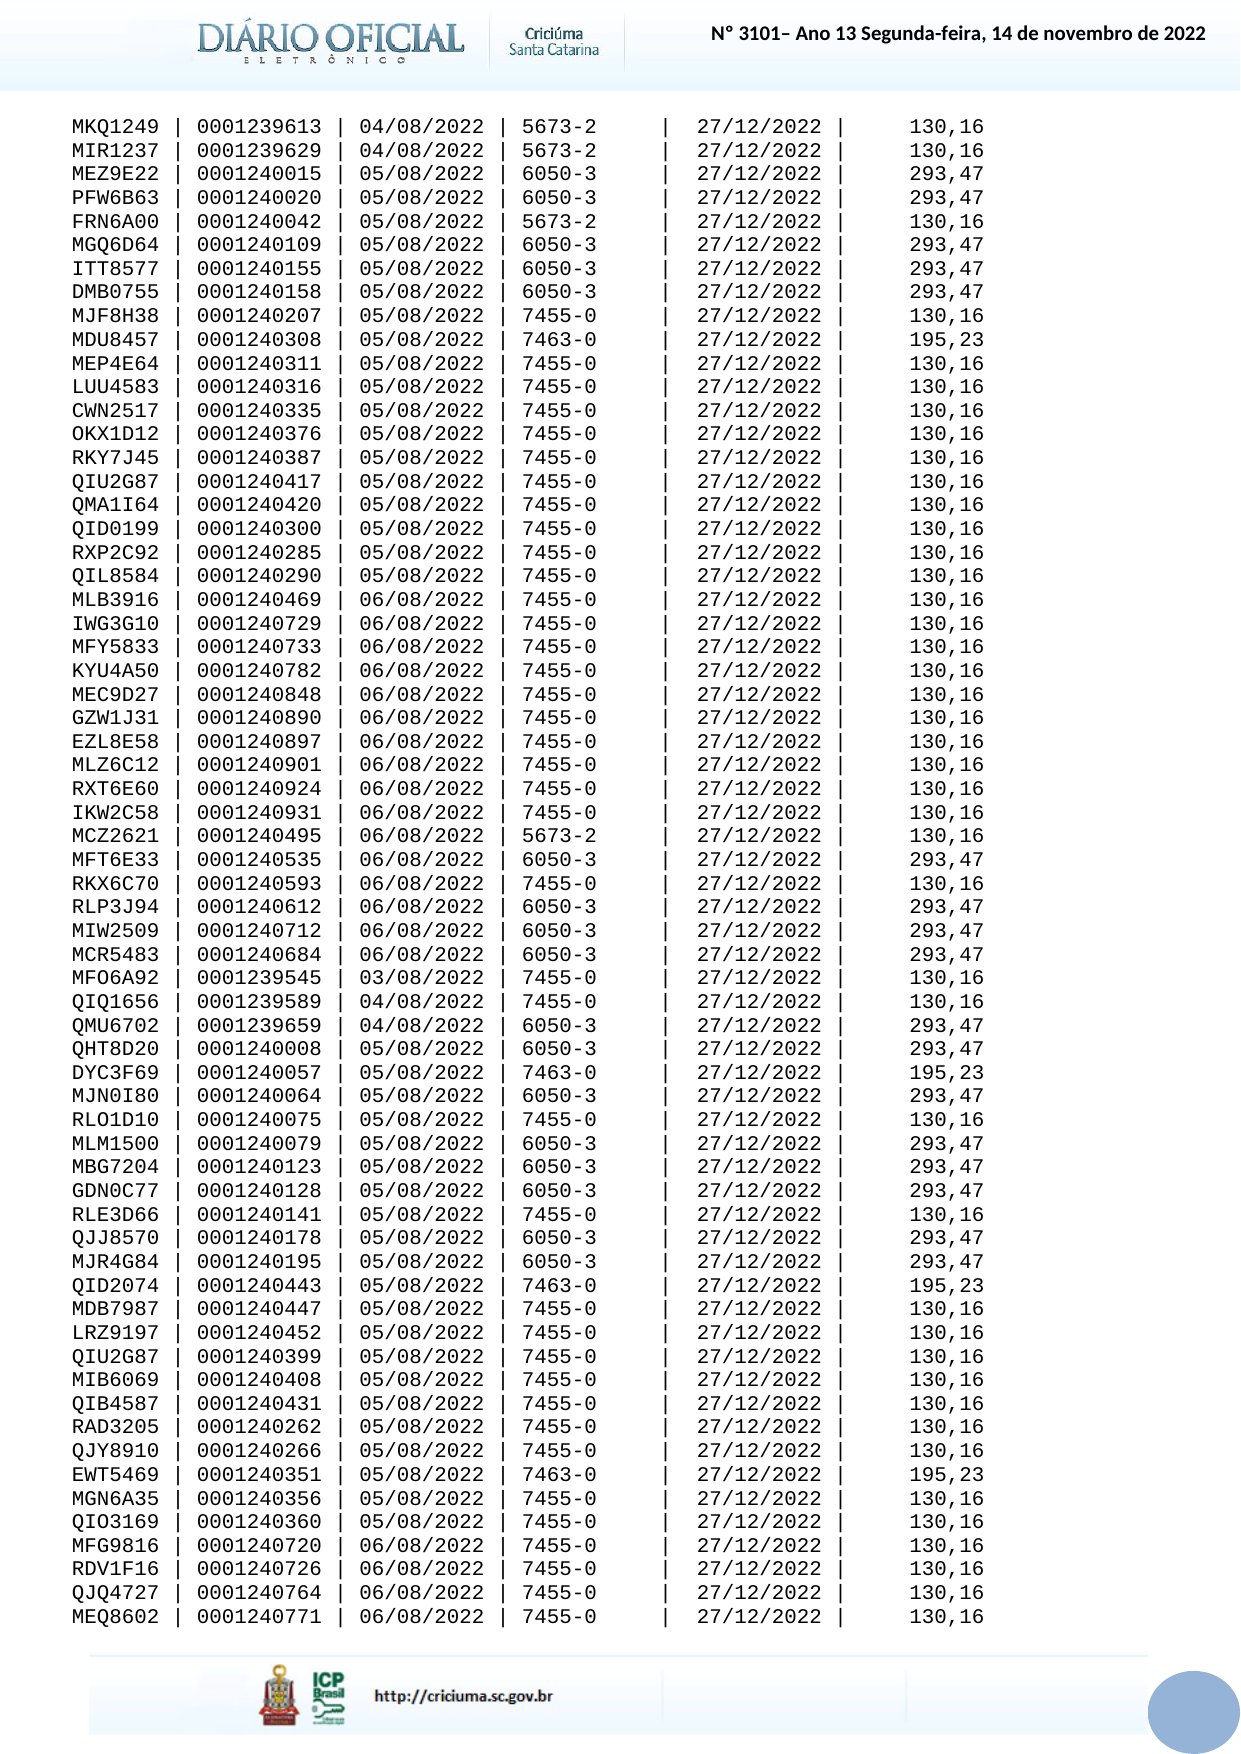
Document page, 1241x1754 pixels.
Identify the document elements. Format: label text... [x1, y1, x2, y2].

text QHT8D20 | 0001240008 | 05/08/2022 | 6050-3 | 27/12/2022 | 293,47 [59, 1038, 1167, 1062]
text EWT5469 | 0001240351 | 05/08/2022 | 7463-0 | 27/12/2022 | 195,23 [59, 1464, 1167, 1487]
text MFG9816 | 0001240720 | 06/08/2022 | 7455-0 | 27/12/2022 | 130,16 [59, 1535, 1167, 1558]
text QIU2G87 | 0001240417 | 05/08/2022 | 7455-0 | 27/12/2022 | 130,16 [59, 471, 1167, 494]
text MLM1500 | 0001240079 | 05/08/2022 | 6050-3 | 27/12/2022 | 293,47 [59, 1133, 1167, 1156]
text MIR1237 | 0001239629 | 04/08/2022 | 5673-2 | 27/12/2022 | 130,16 [59, 140, 1167, 163]
text MCR5483 | 0001240684 | 06/08/2022 | 6050-3 | 27/12/2022 | 293,47 [59, 944, 1167, 967]
text LRZ9197 | 0001240452 | 05/08/2022 | 7455-0 | 27/12/2022 | 130,16 [59, 1322, 1167, 1346]
text MFO6A92 | 0001239545 | 03/08/2022 | 7455-0 | 27/12/2022 | 130,16 [59, 967, 1167, 991]
text CWN2517 | 0001240335 | 05/08/2022 | 7455-0 | 27/12/2022 | 130,16 [59, 400, 1167, 423]
text DYC3F69 | 0001240057 | 05/08/2022 | 7463-0 | 27/12/2022 | 195,23 [59, 1062, 1167, 1086]
text RDV1F16 | 0001240726 | 06/08/2022 | 7455-0 | 27/12/2022 | 130,16 [59, 1558, 1167, 1582]
text MBG7204 | 0001240123 | 05/08/2022 | 6050-3 | 27/12/2022 | 293,47 [59, 1156, 1167, 1180]
text RKX6C70 | 0001240593 | 06/08/2022 | 7455-0 | 27/12/2022 | 130,16 [59, 873, 1167, 896]
text GDN0C77 | 0001240128 | 05/08/2022 | 6050-3 | 27/12/2022 | 293,47 [59, 1180, 1167, 1204]
text IWG3G10 | 0001240729 | 06/08/2022 | 7455-0 | 27/12/2022 | 130,16 [59, 613, 1167, 636]
text RKY7J45 | 0001240387 | 05/08/2022 | 7455-0 | 27/12/2022 | 130,16 [59, 447, 1167, 471]
text PFW6B63 | 0001240020 | 05/08/2022 | 6050-3 | 27/12/2022 | 293,47 [59, 187, 1167, 211]
text RLP3J94 | 0001240612 | 06/08/2022 | 6050-3 | 27/12/2022 | 293,47 [59, 896, 1167, 920]
text MCZ2621 | 0001240495 | 06/08/2022 | 5673-2 | 27/12/2022 | 130,16 [59, 825, 1167, 849]
text LUU4583 | 0001240316 | 05/08/2022 | 7455-0 | 27/12/2022 | 130,16 [59, 376, 1167, 400]
text EZL8E58 | 0001240897 | 06/08/2022 | 7455-0 | 27/12/2022 | 130,16 [59, 731, 1167, 754]
text QIQ1656 | 0001239589 | 04/08/2022 | 7455-0 | 27/12/2022 | 130,16 [59, 991, 1167, 1014]
text IKW2C58 | 0001240931 | 06/08/2022 | 7455-0 | 27/12/2022 | 130,16 [59, 802, 1167, 825]
text QMA1I64 | 0001240420 | 05/08/2022 | 7455-0 | 27/12/2022 | 130,16 [59, 494, 1167, 518]
text QJJ8570 | 0001240178 | 05/08/2022 | 6050-3 | 27/12/2022 | 293,47 [59, 1227, 1167, 1251]
text MJN0I80 | 0001240064 | 05/08/2022 | 6050-3 | 27/12/2022 | 293,47 [59, 1086, 1167, 1109]
text RLO1D10 | 0001240075 | 05/08/2022 | 7455-0 | 27/12/2022 | 130,16 [59, 1109, 1167, 1133]
text MEQ8602 | 0001240771 | 06/08/2022 | 7455-0 | 27/12/2022 | 130,16 [59, 1606, 1167, 1629]
text MEP4E64 | 0001240311 | 05/08/2022 | 7455-0 | 27/12/2022 | 130,16 [59, 352, 1167, 376]
text MDB7987 | 0001240447 | 05/08/2022 | 7455-0 | 27/12/2022 | 130,16 [59, 1298, 1167, 1322]
text MEZ9E22 | 0001240015 | 05/08/2022 | 6050-3 | 27/12/2022 | 293,47 [59, 163, 1167, 187]
text QJQ4727 | 0001240764 | 06/08/2022 | 7455-0 | 27/12/2022 | 130,16 [59, 1582, 1167, 1606]
text QID0199 | 0001240300 | 05/08/2022 | 7455-0 | 27/12/2022 | 130,16 [59, 518, 1167, 542]
text OKX1D12 | 0001240376 | 05/08/2022 | 7455-0 | 27/12/2022 | 130,16 [59, 423, 1167, 447]
text KYU4A50 | 0001240782 | 06/08/2022 | 7455-0 | 27/12/2022 | 130,16 [59, 660, 1167, 683]
text RAD3205 | 0001240262 | 05/08/2022 | 7455-0 | 27/12/2022 | 130,16 [59, 1417, 1167, 1440]
text QIB4587 | 0001240431 | 05/08/2022 | 7455-0 | 27/12/2022 | 130,16 [59, 1393, 1167, 1417]
text MLZ6C12 | 0001240901 | 06/08/2022 | 7455-0 | 27/12/2022 | 130,16 [59, 754, 1167, 778]
text RXP2C92 | 0001240285 | 05/08/2022 | 7455-0 | 27/12/2022 | 130,16 [59, 542, 1167, 565]
text ITT8577 | 0001240155 | 05/08/2022 | 6050-3 | 27/12/2022 | 293,47 [59, 258, 1167, 282]
text RXT6E60 | 0001240924 | 06/08/2022 | 7455-0 | 27/12/2022 | 130,16 [59, 778, 1167, 802]
text DMB0755 | 0001240158 | 05/08/2022 | 6050-3 | 27/12/2022 | 293,47 [59, 282, 1167, 305]
text RLE3D66 | 0001240141 | 05/08/2022 | 7455-0 | 27/12/2022 | 130,16 [59, 1204, 1167, 1227]
text FRN6A00 | 0001240042 | 05/08/2022 | 5673-2 | 27/12/2022 | 130,16 [59, 211, 1167, 234]
text MDU8457 | 0001240308 | 05/08/2022 | 7463-0 | 27/12/2022 | 195,23 [59, 329, 1167, 352]
text MGQ6D64 | 0001240109 | 05/08/2022 | 6050-3 | 27/12/2022 | 293,47 [59, 234, 1167, 258]
text MLB3916 | 0001240469 | 06/08/2022 | 7455-0 | 27/12/2022 | 130,16 [59, 589, 1167, 613]
text MJR4G84 | 0001240195 | 05/08/2022 | 6050-3 | 27/12/2022 | 293,47 [59, 1251, 1167, 1275]
text QIU2G87 | 0001240399 | 05/08/2022 | 7455-0 | 27/12/2022 | 130,16 [59, 1346, 1167, 1369]
text MJF8H38 | 0001240207 | 05/08/2022 | 7455-0 | 27/12/2022 | 130,16 [59, 305, 1167, 329]
text MIB6069 | 0001240408 | 05/08/2022 | 7455-0 | 27/12/2022 | 130,16 [59, 1369, 1167, 1393]
text QIL8584 | 0001240290 | 05/08/2022 | 7455-0 | 27/12/2022 | 130,16 [59, 565, 1167, 589]
text QMU6702 | 0001239659 | 04/08/2022 | 6050-3 | 27/12/2022 | 293,47 [59, 1014, 1167, 1038]
text QID2074 | 0001240443 | 05/08/2022 | 7463-0 | 27/12/2022 | 195,23 [59, 1275, 1167, 1298]
text MIW2509 | 0001240712 | 06/08/2022 | 6050-3 | 27/12/2022 | 293,47 [59, 920, 1167, 944]
text GZW1J31 | 0001240890 | 06/08/2022 | 7455-0 | 27/12/2022 | 130,16 [59, 707, 1167, 731]
text MEC9D27 | 0001240848 | 06/08/2022 | 7455-0 | 27/12/2022 | 130,16 [59, 683, 1167, 707]
text QIO3169 | 0001240360 | 05/08/2022 | 7455-0 | 27/12/2022 | 130,16 [59, 1511, 1167, 1535]
text MKQ1249 | 0001239613 | 04/08/2022 | 5673-2 | 27/12/2022 | 130,16 [59, 116, 1167, 140]
text MFY5833 | 0001240733 | 06/08/2022 | 7455-0 | 27/12/2022 | 130,16 [59, 636, 1167, 660]
text MGN6A35 | 0001240356 | 05/08/2022 | 7455-0 | 27/12/2022 | 130,16 [59, 1487, 1167, 1511]
text QJY8910 | 0001240266 | 05/08/2022 | 7455-0 | 27/12/2022 | 130,16 [59, 1440, 1167, 1464]
text MFT6E33 | 0001240535 | 06/08/2022 | 6050-3 | 27/12/2022 | 293,47 [59, 849, 1167, 873]
